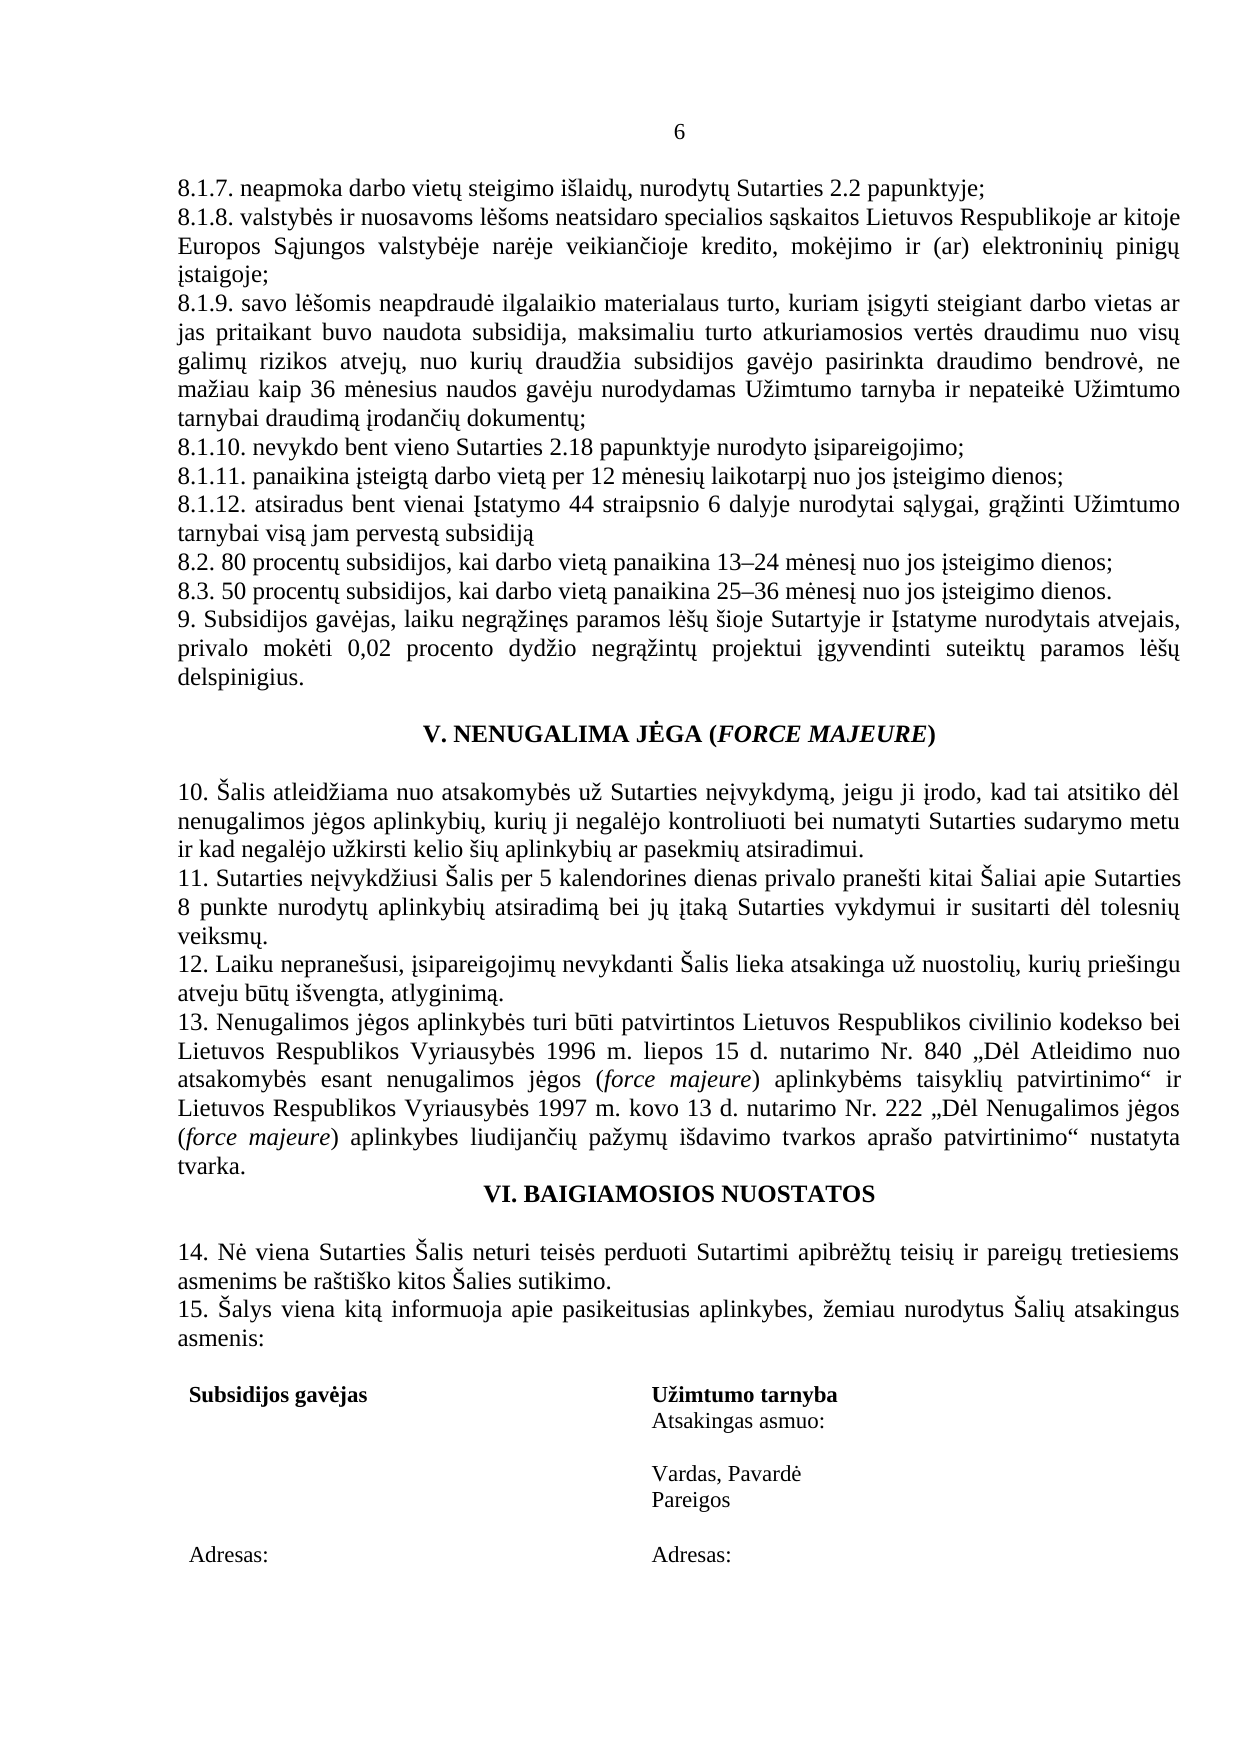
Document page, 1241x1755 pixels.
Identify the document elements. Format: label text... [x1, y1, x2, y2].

text V. NENUGALIMA JĖGA (FORCE MAJEURE) [177, 719, 1181, 748]
table_header Subsidijos gavėjas [177, 1381, 640, 1407]
table_cell [177, 1407, 640, 1541]
text 14. Nė viena Sutarties Šalis neturi teisės perduoti Sutartimi apibrėžtų teisių ir pareigų tretiesiems asmenims be raštiško kitos Šalies sutikimo. [177, 1237, 1181, 1294]
text 8.1.9. savo lėšomis neapdraudė ilgalaikio materialaus turto, kuriam įsigyti steigiant darbo vietas ar jas pritaikant buvo naudota subsidija, maksimaliu turto atkuriamosios vertės draudimu nuo visų galimų rizikos atvejų, nuo kurių draudžia subsidijos gavėjo pasirinkta draudimo bendrovė, ne mažiau kaip 36 mėnesius naudos gavėju nurodydamas Užimtumo tarnyba ir nepateikė Užimtumo tarnybai draudimą įrodančių dokumentų; [177, 288, 1181, 432]
text 8.1.7. neapmoka darbo vietų steigimo išlaidų, nurodytų Sutarties 2.2 papunktyje; [177, 173, 1181, 202]
text 8.1.10. nevykdo bent vieno Sutarties 2.18 papunktyje nurodyto įsipareigojimo; [177, 432, 1181, 461]
text 8.1.12. atsiradus bent vienai Įstatymo 44 straipsnio 6 dalyje nurodytai sąlygai, grąžinti Užimtumo tarnybai visą jam pervestą subsidiją [177, 489, 1181, 547]
text 8.3. 50 procentų subsidijos, kai darbo vietą panaikina 25–36 mėnesį nuo jos įsteigimo dienos. [177, 576, 1181, 604]
text 9. Subsidijos gavėjas, laiku negrąžinęs paramos lėšų šioje Sutartyje ir Įstatyme nurodytais atvejais, privalo mokėti 0,02 procento dydžio negrąžintų projektui įgyvendinti suteiktų paramos lėšų delspinigius. [177, 604, 1181, 691]
text 8.2. 80 procentų subsidijos, kai darbo vietą panaikina 13–24 mėnesį nuo jos įsteigimo dienos; [177, 547, 1181, 576]
text 8.1.8. valstybės ir nuosavoms lėšoms neatsidaro specialios sąskaitos Lietuvos Respublikoje ar kitoje Europos Sąjungos valstybėje narėje veikiančioje kredito, mokėjimo ir (ar) elektroninių pinigų įstaigoje; [177, 202, 1181, 288]
table_cell Atsakingas asmuo: Vardas, Pavardė Pareigos [640, 1407, 1181, 1541]
table_header Užimtumo tarnyba [640, 1381, 1181, 1407]
table_cell Adresas: [177, 1541, 640, 1594]
text 10. Šalis atleidžiama nuo atsakomybės už Sutarties neįvykdymą, jeigu ji įrodo, kad tai atsitiko dėl nenugalimos jėgos aplinkybių, kurių ji negalėjo kontroliuoti bei numatyti Sutarties sudarymo metu ir kad negalėjo užkirsti kelio šių aplinkybių ar pasekmių atsiradimui. [177, 777, 1181, 863]
text 12. Laiku nepranešusi, įsipareigojimų nevykdanti Šalis lieka atsakinga už nuostolių, kurių priešingu atveju būtų išvengta, atlyginimą. [177, 949, 1181, 1007]
text 15. Šalys viena kitą informuoja apie pasikeitusias aplinkybes, žemiau nurodytus Šalių atsakingus asmenis: [177, 1294, 1181, 1352]
text 13. Nenugalimos jėgos aplinkybės turi būti patvirtintos Lietuvos Respublikos civilinio kodekso bei Lietuvos Respublikos Vyriausybės 1996 m. liepos 15 d. nutarimo Nr. 840 „Dėl Atleidimo nuo atsakomybės esant nenugalimos jėgos (force majeure) aplinkybėms taisyklių patvirtinimo“ ir Lietuvos Respublikos Vyriausybės 1997 m. kovo 13 d. nutarimo Nr. 222 „Dėl Nenugalimos jėgos (force majeure) aplinkybes liudijančių pažymų išdavimo tvarkos aprašo patvirtinimo“ nustatyta tvarka. [177, 1007, 1181, 1179]
text 11. Sutarties neįvykdžiusi Šalis per 5 kalendorines dienas privalo pranešti kitai Šaliai apie Sutarties 8 punkte nurodytų aplinkybių atsiradimą bei jų įtaką Sutarties vykdymui ir susitarti dėl tolesnių veiksmų. [177, 863, 1181, 949]
text 8.1.11. panaikina įsteigtą darbo vietą per 12 mėnesių laikotarpį nuo jos įsteigimo dienos; [177, 461, 1181, 489]
table_cell Adresas: [640, 1541, 1181, 1594]
text VI. BAIGIAMOSIOS NUOSTATOS [177, 1179, 1181, 1208]
